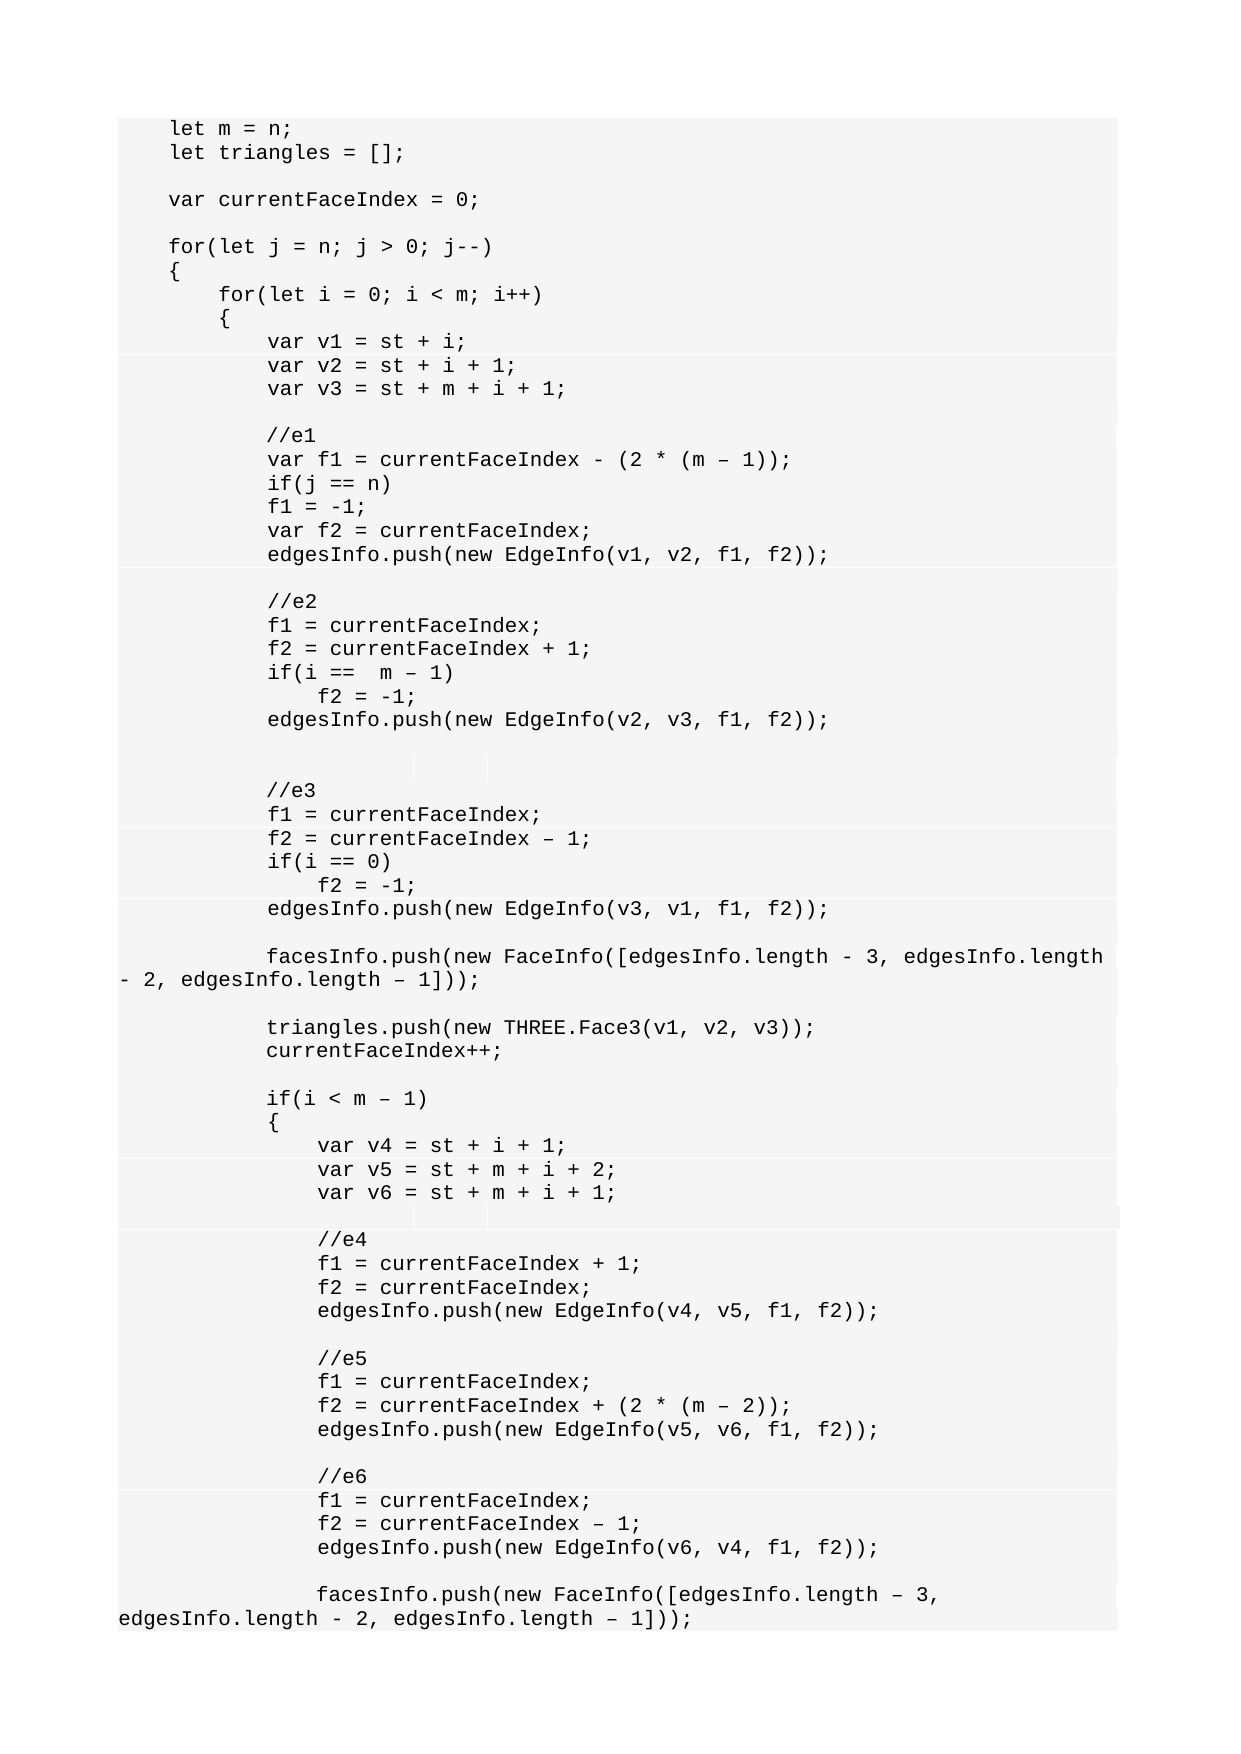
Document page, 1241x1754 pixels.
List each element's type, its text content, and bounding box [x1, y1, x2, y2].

text let triangles = []; [118, 142, 1122, 165]
text //e4 [118, 1229, 1122, 1253]
text edgesInfo.push(new EdgeInfo(v6, v4, f1, f2)); [118, 1537, 1122, 1561]
text var currentFaceIndex = 0; [118, 189, 1122, 213]
text if(i < m – 1) [118, 1088, 1122, 1111]
text { [118, 1111, 1122, 1135]
text edgesInfo.push(new EdgeInfo(v5, v6, f1, f2)); [118, 1419, 1122, 1442]
text facesInfo.push(new FaceInfo([edgesInfo.length – 3, edgesInfo.length - 2, edgesInfo.length – 1])); [118, 1584, 1122, 1631]
text //e6 [118, 1466, 1122, 1489]
text var v2 = st + i + 1; [118, 354, 1122, 378]
text let m = n; [118, 118, 1122, 142]
text f1 = currentFaceIndex; [118, 1489, 1122, 1513]
text facesInfo.push(new FaceInfo([edgesInfo.length - 3, edgesInfo.length - 2, edgesInfo.length – 1])); [118, 946, 1122, 993]
text for(let j = n; j > 0; j--) [118, 236, 1122, 260]
text var v5 = st + m + i + 2; [118, 1158, 1122, 1182]
text f2 = currentFaceIndex + (2 * (m – 2)); [118, 1395, 1122, 1419]
text f1 = currentFaceIndex + 1; [118, 1253, 1122, 1277]
text f2 = -1; [118, 686, 1122, 709]
text //e5 [118, 1348, 1122, 1371]
text f1 = currentFaceIndex; [118, 615, 1122, 638]
text if(i == m – 1) [118, 662, 1122, 686]
text var f1 = currentFaceIndex - (2 * (m – 1)); [118, 449, 1122, 473]
text f1 = currentFaceIndex; [118, 1371, 1122, 1395]
text //e1 [118, 402, 1122, 449]
text f1 = -1; [118, 496, 1122, 520]
text { [118, 260, 1122, 284]
text triangles.push(new THREE.Face3(v1, v2, v3)); [118, 1017, 1122, 1040]
text edgesInfo.push(new EdgeInfo(v4, v5, f1, f2)); [118, 1300, 1122, 1324]
text edgesInfo.push(new EdgeInfo(v3, v1, f1, f2)); [118, 898, 1122, 922]
text f2 = currentFaceIndex – 1; [118, 827, 1122, 851]
text var v3 = st + m + i + 1; [118, 378, 1122, 402]
text f2 = currentFaceIndex + 1; [118, 638, 1122, 662]
text f2 = currentFaceIndex; [118, 1277, 1122, 1300]
text { var v1 = st + i; [118, 307, 1122, 354]
text //e2 [118, 591, 1122, 615]
text edgesInfo.push(new EdgeInfo(v2, v3, f1, f2)); [118, 709, 1122, 733]
text if(i == 0) [118, 851, 1122, 875]
text f1 = currentFaceIndex; [118, 804, 1122, 827]
text //e3 [118, 780, 1122, 804]
text var v6 = st + m + i + 1; [118, 1182, 1122, 1206]
text if(j == n) [118, 473, 1122, 496]
text f2 = currentFaceIndex – 1; [118, 1513, 1122, 1537]
text currentFaceIndex++; [118, 1040, 1122, 1064]
text f2 = -1; [118, 875, 1122, 898]
text var f2 = currentFaceIndex; [118, 520, 1122, 544]
text for(let i = 0; i < m; i++) [118, 284, 1122, 307]
text var v4 = st + i + 1; [118, 1135, 1122, 1158]
text edgesInfo.push(new EdgeInfo(v1, v2, f1, f2)); [118, 544, 1122, 567]
